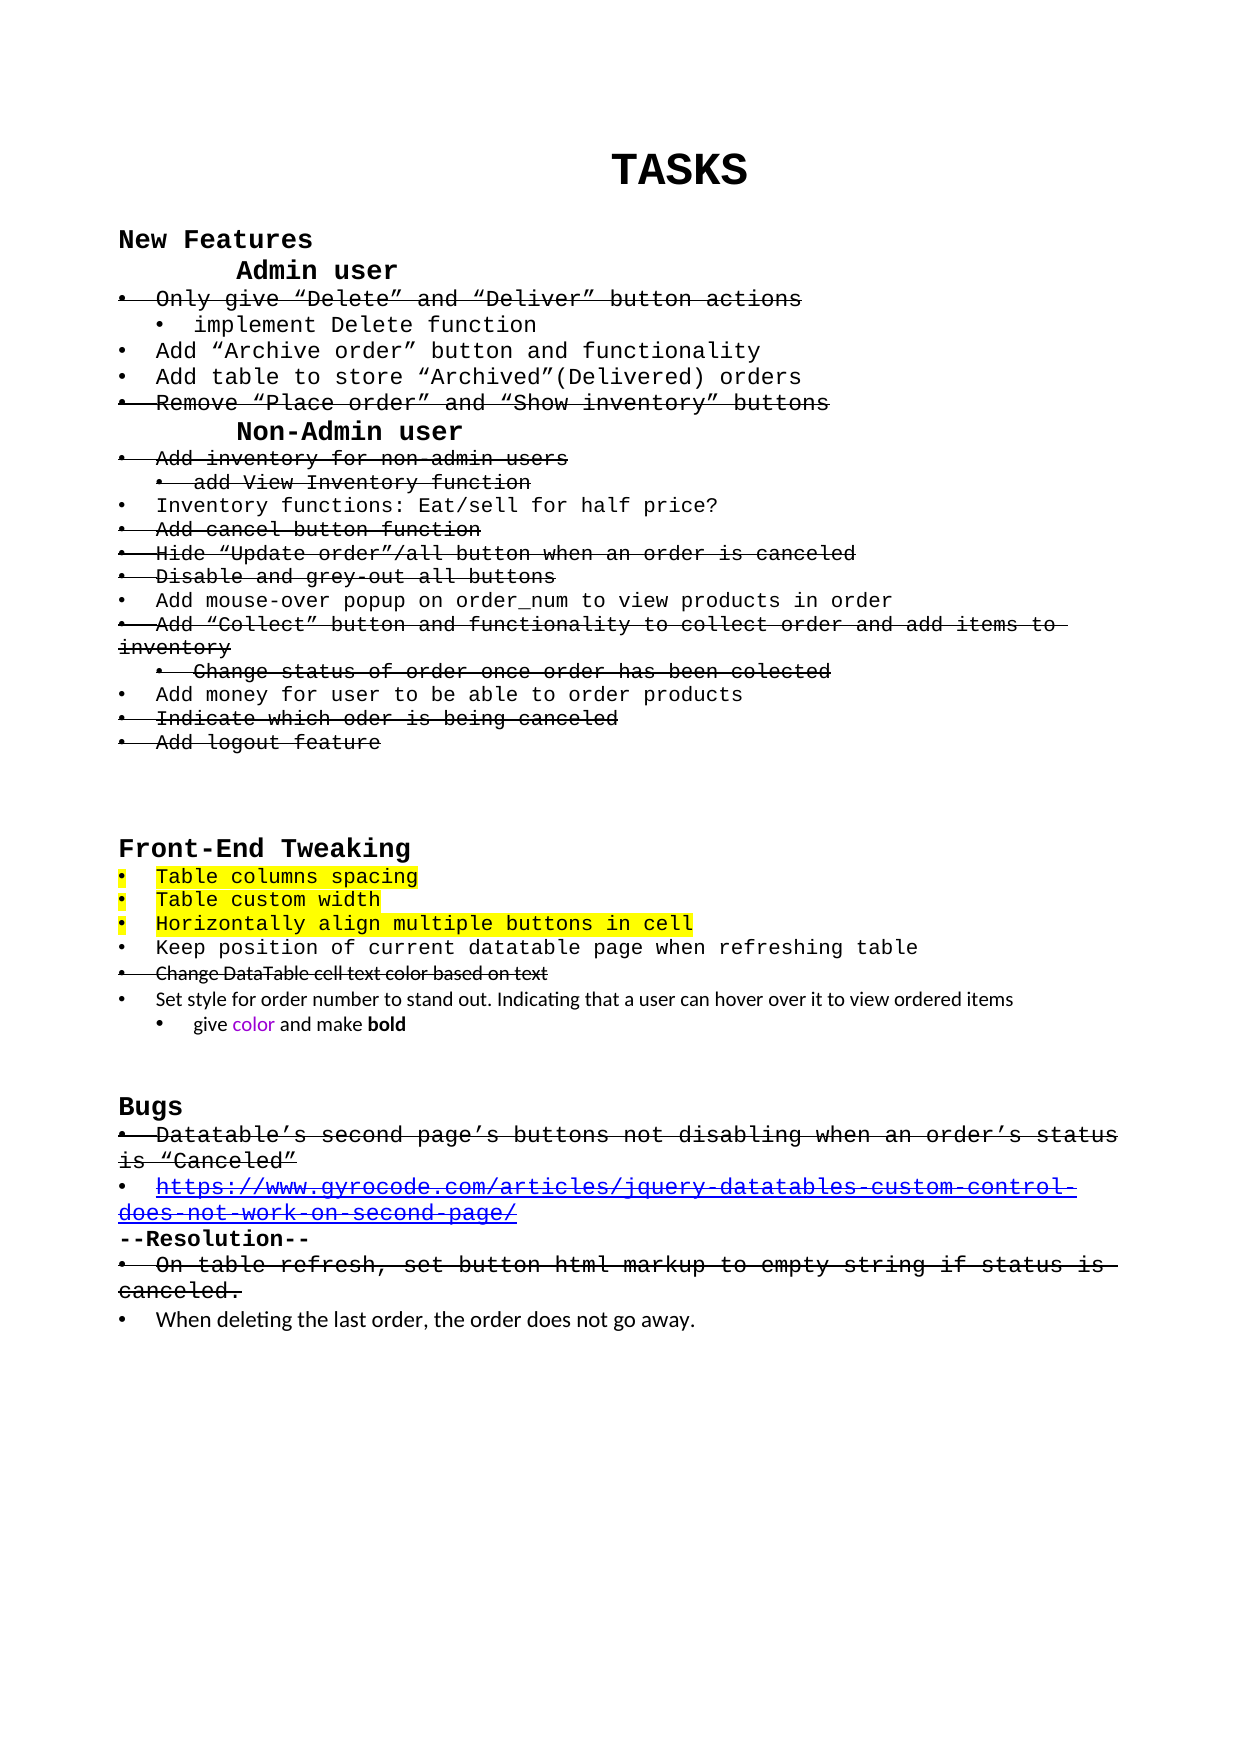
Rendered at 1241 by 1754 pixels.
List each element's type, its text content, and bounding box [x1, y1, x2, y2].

list Table custom width [81, 889, 1122, 913]
list Add table to store “Archived”(Delivered) orders [81, 365, 1122, 391]
list Set style for order number to stand out. Indicating that a user can hover over it to view ordered items [81, 986, 1122, 1011]
list https://www.gyrocode.com/articles/jquery-datatables-custom-control-does-not-work-on-second-page/ [81, 1175, 1122, 1227]
list Hide “Update order”/all button when an order is canceled [81, 543, 1122, 566]
text Admin user [118, 257, 1122, 288]
list Table columns spacing [81, 866, 1122, 889]
list add View Inventory function [156, 472, 1122, 495]
list Datatable’s second page’s buttons not disabling when an order’s status is “Canceled” [81, 1123, 1122, 1175]
text Non-Admin user [118, 417, 1122, 448]
list give color and make bold [156, 1011, 1122, 1037]
text --Resolution-- [118, 1227, 1122, 1253]
list Add inventory for non-admin users [81, 448, 1122, 472]
list On table refresh, set button html markup to empty string if status is canceled. [81, 1253, 1122, 1305]
list Remove “Place order” and “Show inventory” buttons [81, 391, 1122, 417]
list Add money for user to be able to order products [81, 684, 1122, 708]
list Keep position of current datatable page when refreshing table [81, 937, 1122, 960]
list When deleting the last order, the order does not go away. [81, 1305, 1122, 1333]
text Bugs [118, 1093, 1122, 1123]
text TASKS [118, 146, 1122, 198]
list Horizontally align multiple buttons in cell [81, 913, 1122, 937]
text Front-End Tweaking [118, 835, 1122, 866]
list Disable and grey-out all buttons [81, 566, 1122, 590]
list Add “Archive order” button and functionality [81, 339, 1122, 365]
list Add logout feature [81, 732, 1122, 755]
list Add mouse-over popup on order_num to view products in order [81, 590, 1122, 613]
list Change DataTable cell text color based on text [81, 960, 1122, 986]
list Add cancel button function [81, 519, 1122, 543]
list Change status of order once order has been colected [118, 661, 1122, 684]
text New Features [118, 226, 1122, 257]
list Indicate which oder is being canceled [81, 708, 1122, 732]
list Inventory functions: Eat/sell for half price? [81, 495, 1122, 519]
list Only give “Delete” and “Deliver” button actions [81, 288, 1122, 313]
list Add “Collect” button and functionality to collect order and add items to inventory [81, 613, 1122, 661]
list implement Delete function [118, 313, 1122, 339]
